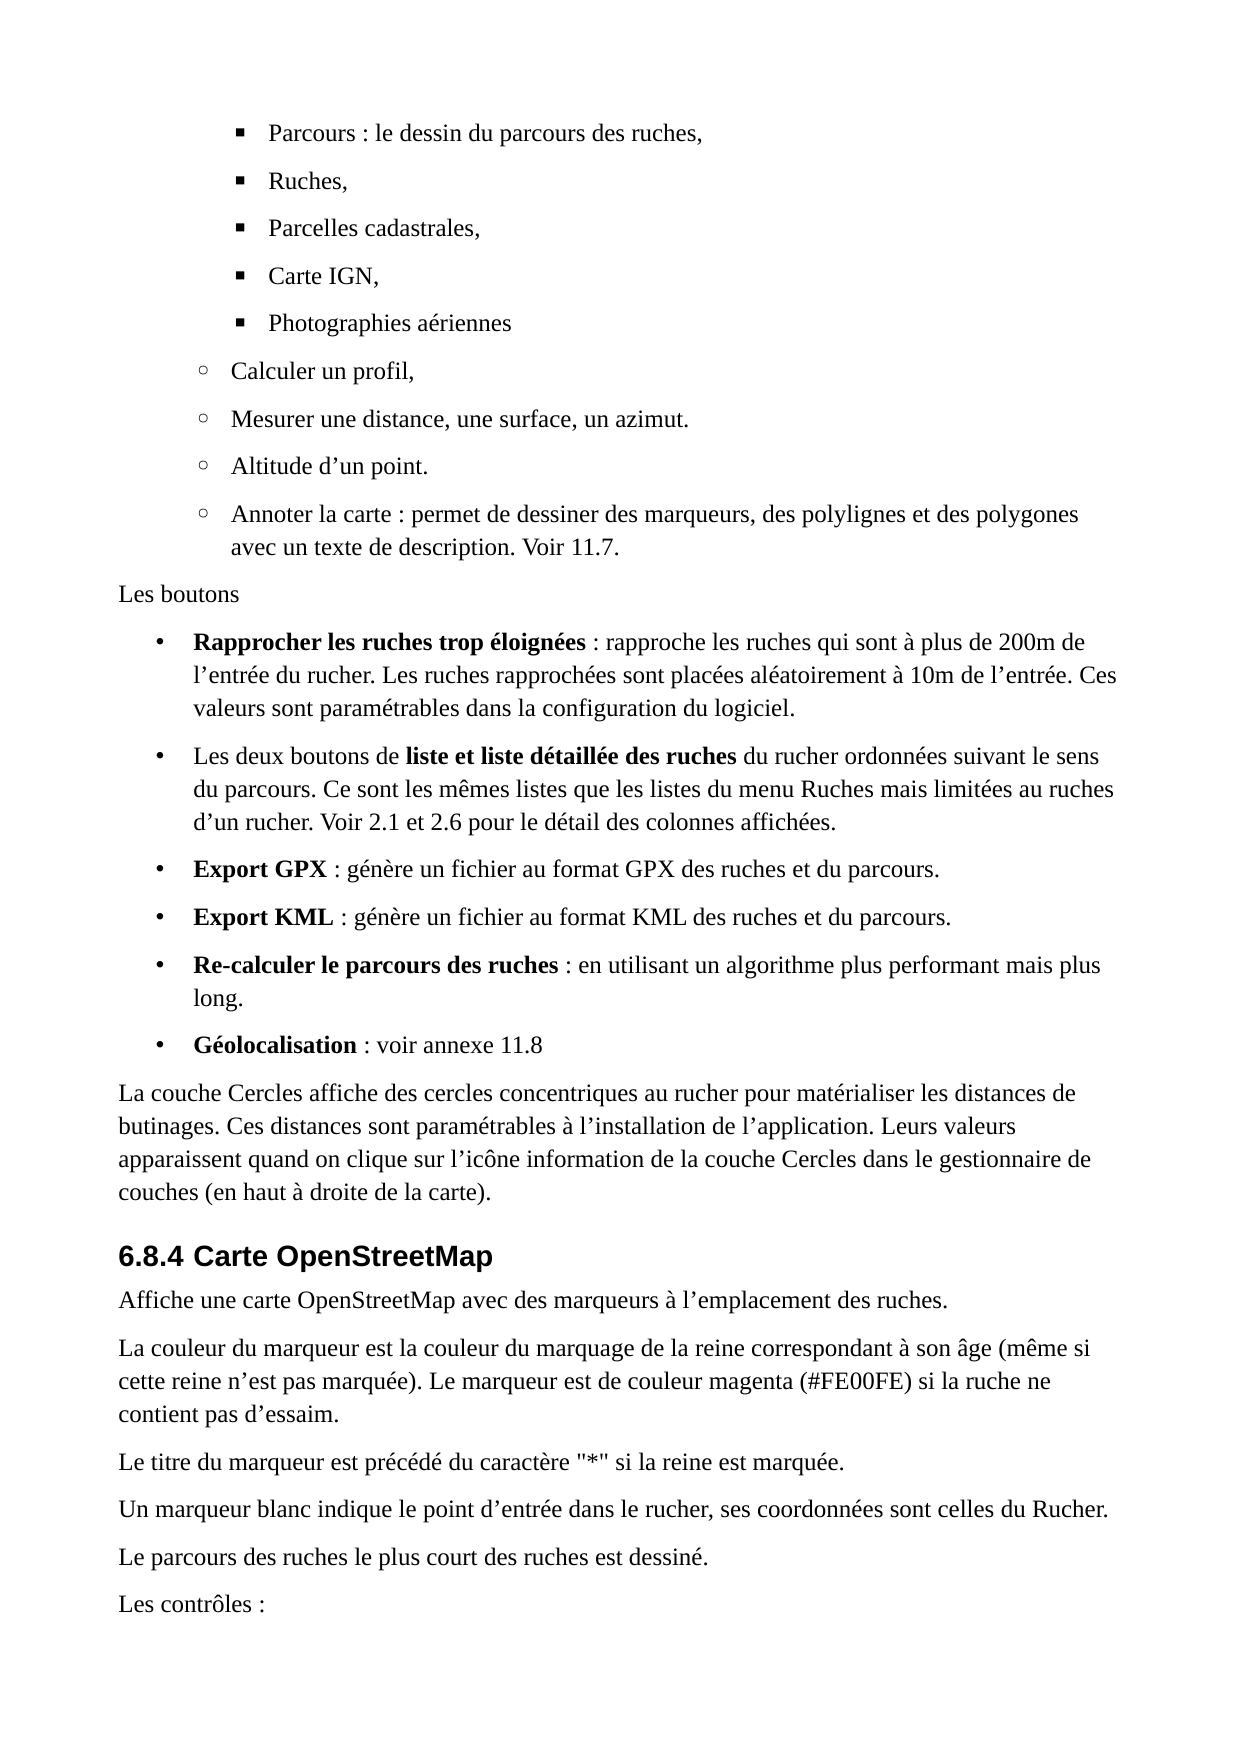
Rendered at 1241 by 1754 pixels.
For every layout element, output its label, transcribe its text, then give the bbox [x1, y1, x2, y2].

text Les contrôles : [118, 1589, 1122, 1618]
list Rapprocher les ruches trop éloignées : rapproche les ruches qui sont à plus de 200m de l’entrée du rucher. Les ruches rapprochées sont placées aléatoirement à 10m de l’entrée. Ces valeurs sont paramétrables dans la configuration du logiciel. [156, 627, 1122, 722]
list Parcours : le dessin du parcours des ruches, [231, 118, 1122, 147]
list Carte IGN, [231, 261, 1122, 290]
list Photographies aériennes [231, 308, 1122, 337]
text Les boutons [118, 579, 1122, 608]
list Les deux boutons de liste et liste détaillée des ruches du rucher ordonnées suivant le sens du parcours. Ce sont les mêmes listes que les listes du menu Ruches mais limitées au ruches d’un rucher. Voir 2.1 et 2.6 pour le détail des colonnes affichées. [156, 741, 1122, 836]
list Export GPX : génère un fichier au format GPX des ruches et du parcours. [156, 854, 1122, 883]
list Re-calculer le parcours des ruches : en utilisant un algorithme plus performant mais plus long. [156, 950, 1122, 1011]
text Le parcours des ruches le plus court des ruches est dessiné. [118, 1542, 1122, 1571]
list Calculer un profil, [193, 356, 1122, 385]
text Le titre du marqueur est précédé du caractère "*" si la reine est marquée. [118, 1447, 1122, 1475]
text Un marqueur blanc indique le point d’entrée dans le rucher, ses coordonnées sont celles du Rucher. [118, 1494, 1122, 1523]
list Annoter la carte : permet de dessiner des marqueurs, des polylignes et des polygones avec un texte de description. Voir 11.7. [193, 499, 1122, 561]
list Altitude d’un point. [193, 451, 1122, 480]
list Mesurer une distance, une surface, un azimut. [193, 404, 1122, 432]
list Géolocalisation : voir annexe 11.8 [156, 1030, 1122, 1059]
text La couleur du marqueur est la couleur du marquage de la reine correspondant à son âge (même si cette reine n’est pas marquée). Le marqueur est de couleur magenta (#FE00FE) si la ruche ne contient pas d’essaim. [118, 1333, 1122, 1428]
text La couche Cercles affiche des cercles concentriques au rucher pour matérialiser les distances de butinages. Ces distances sont paramétrables à l’installation de l’application. Leurs valeurs apparaissent quand on clique sur l’icône information de la couche Cercles dans le gestionnaire de couches (en haut à droite de la carte). [118, 1078, 1122, 1206]
list Parcelles cadastrales, [231, 213, 1122, 242]
text Affiche une carte OpenStreetMap avec des marqueurs à l’emplacement des ruches. [118, 1285, 1122, 1314]
subtitle Carte OpenStreetMap [118, 1239, 1122, 1273]
list Export KML : génère un fichier au format KML des ruches et du parcours. [156, 902, 1122, 931]
list Ruches, [231, 166, 1122, 194]
